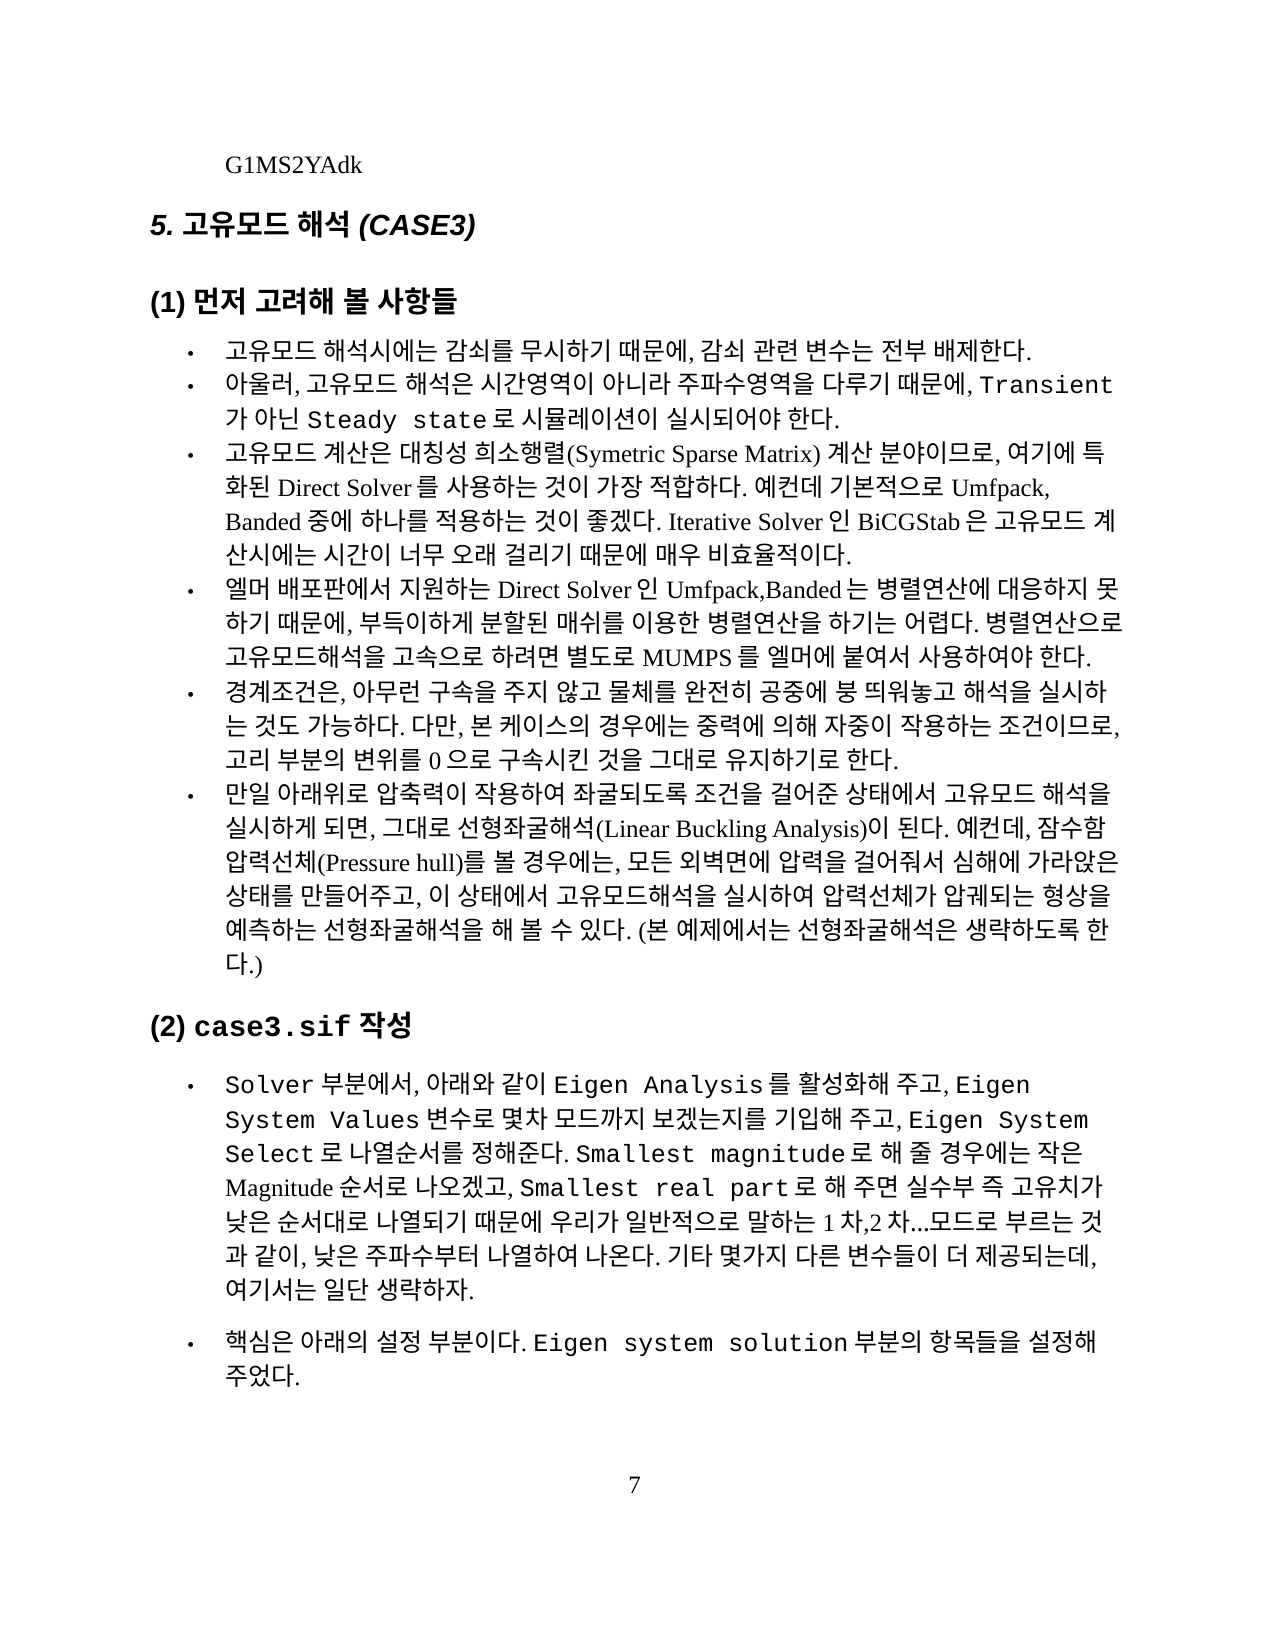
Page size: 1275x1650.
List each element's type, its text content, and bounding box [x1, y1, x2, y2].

list G1MS2YAdk [187, 150, 1125, 179]
list 엘머 배포판에서 지원하는 Direct Solver인 Umfpack,Banded는 병렬연산에 대응하지 못하기 때문에, 부득이하게 분할된 매쉬를 이용한 병렬연산을 하기는 어렵다. 병렬연산으로 고유모드해석을 고속으로 하려면 별도로 MUMPS를 엘머에 붙여서 사용하여야 한다. [187, 572, 1125, 674]
list 고유모드 계산은 대칭성 희소행렬(Symetric Sparse Matrix) 계산 분야이므로, 여기에 특화된 Direct Solver를 사용하는 것이 가장 적합하다. 예컨데 기본적으로 Umfpack, Banded 중에 하나를 적용하는 것이 좋겠다. Iterative Solver인 BiCGStab은 고유모드 계산시에는 시간이 너무 오래 걸리기 때문에 매우 비효율적이다. [187, 436, 1125, 572]
list 만일 아래위로 압축력이 작용하여 좌굴되도록 조건을 걸어준 상태에서 고유모드 해석을 실시하게 되면, 그대로 선형좌굴해석(Linear Buckling Analysis)이 된다. 예컨데, 잠수함 압력선체(Pressure hull)를 볼 경우에는, 모든 외벽면에 압력을 걸어줘서 심해에 가라앉은 상태를 만들어주고, 이 상태에서 고유모드해석을 실시하여 압력선체가 압궤되는 형상을 예측하는 선형좌굴해석을 해 볼 수 있다. (본 예제에서는 선형좌굴해석은 생략하도록 한다.) [187, 776, 1125, 981]
subtitle (2) case3.sif 작성 [150, 1006, 1125, 1046]
subtitle (1) 먼저 고려해 볼 사항들 [150, 281, 1125, 321]
subtitle 5. 고유모드 해석 (CASE3) [150, 204, 1125, 243]
list 경계조건은, 아무런 구속을 주지 않고 물체를 완전히 공중에 붕 띄워놓고 해석을 실시하는 것도 가능하다. 다만, 본 케이스의 경우에는 중력에 의해 자중이 작용하는 조건이므로, 고리 부분의 변위를 0으로 구속시킨 것을 그대로 유지하기로 한다. [187, 674, 1125, 776]
list Solver 부분에서, 아래와 같이 Eigen Analysis를 활성화해 주고, Eigen System Values 변수로 몇차 모드까지 보겠는지를 기입해 주고, Eigen System Select로 나열순서를 정해준다. Smallest magnitude로 해 줄 경우에는 작은 Magnitude 순서로 나오겠고, Smallest real part로 해 주면 실수부 즉 고유치가 낮은 순서대로 나열되기 때문에 우리가 일반적으로 말하는 1차,2차…모드로 부르는 것과 같이, 낮은 주파수부터 나열하여 나온다. 기타 몇가지 다른 변수들이 더 제공되는데, 여기서는 일단 생략하자. [187, 1067, 1125, 1306]
list 아울러, 고유모드 해석은 시간영역이 아니라 주파수영역을 다루기 때문에, Transient가 아닌 Steady state로 시뮬레이션이 실시되어야 한다. [187, 367, 1125, 436]
list 고유모드 해석시에는 감쇠를 무시하기 때문에, 감쇠 관련 변수는 전부 배제한다. [187, 333, 1125, 367]
list 핵심은 아래의 설정 부분이다. Eigen system solution 부분의 항목들을 설정해 주었다. [187, 1324, 1125, 1393]
